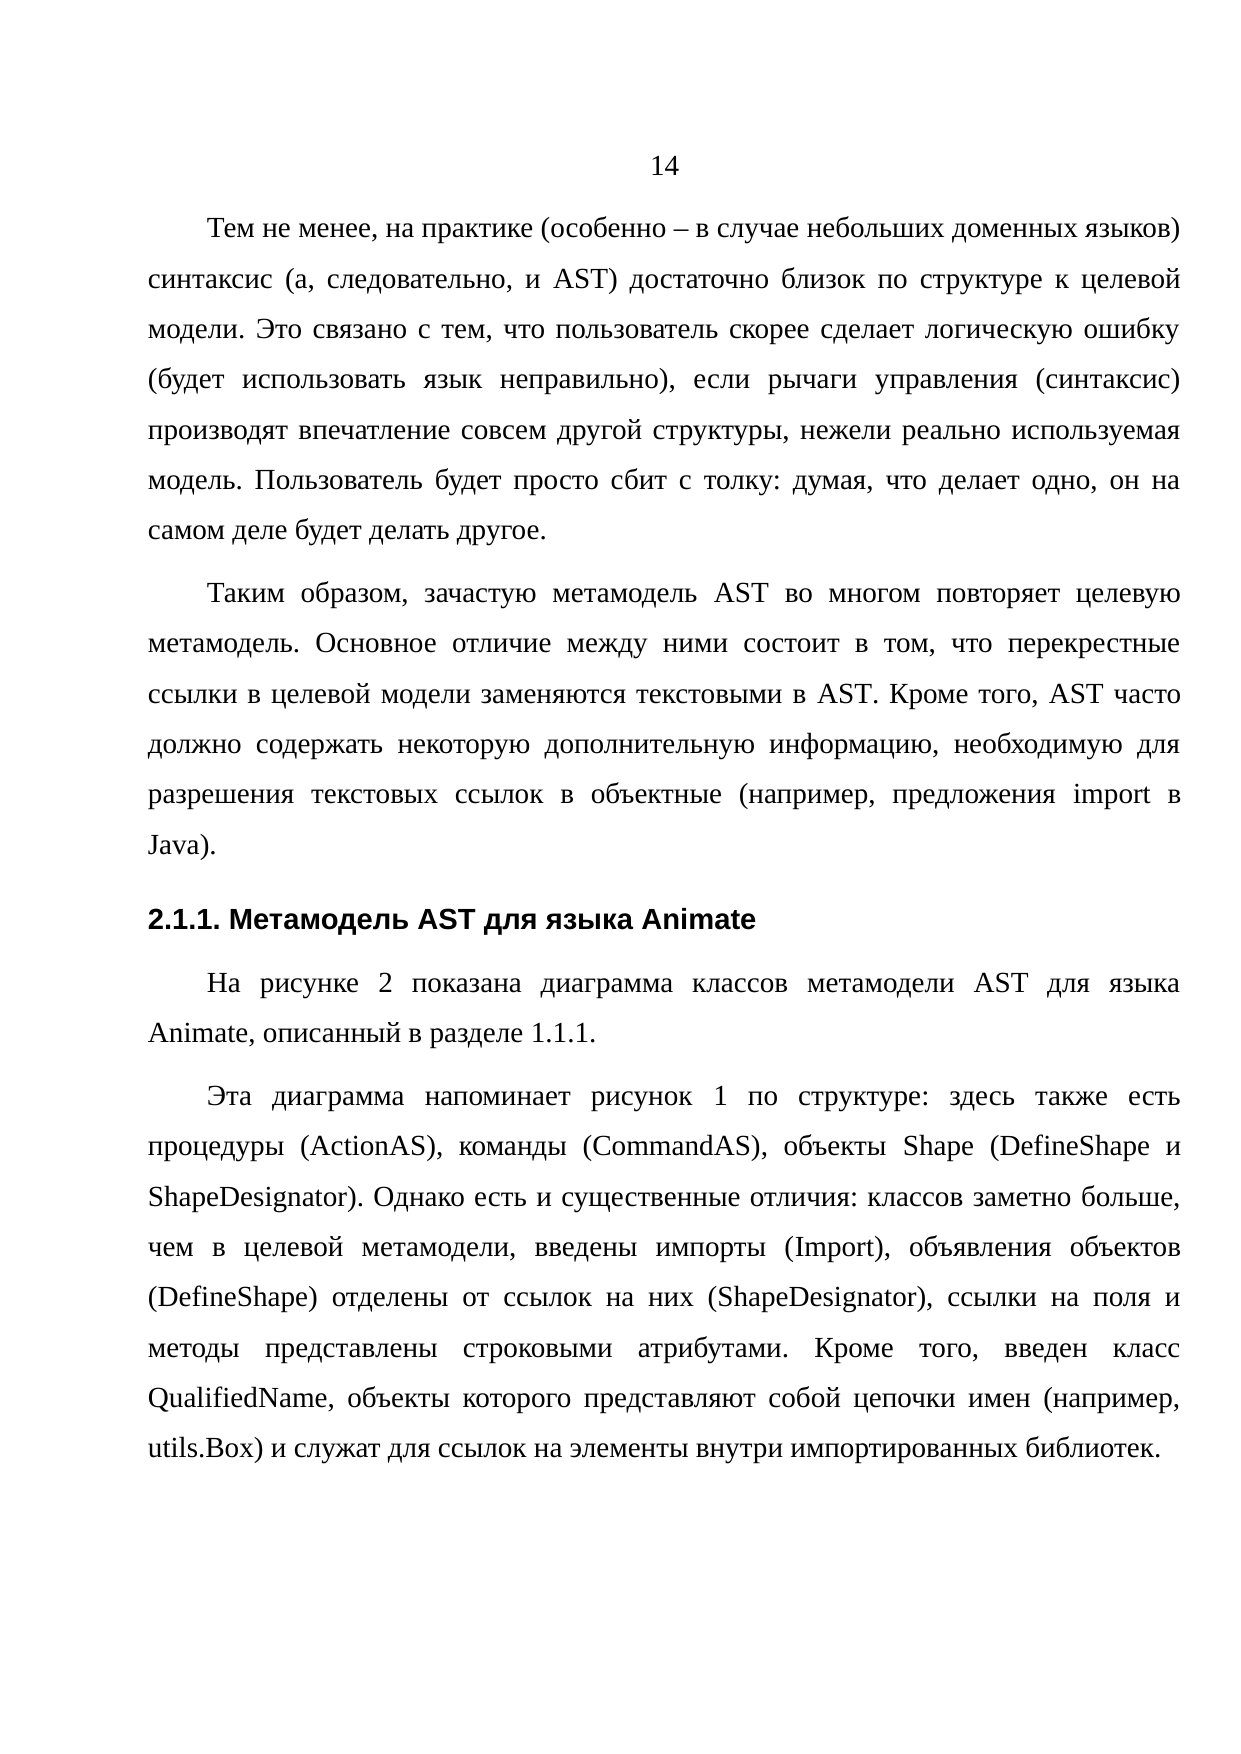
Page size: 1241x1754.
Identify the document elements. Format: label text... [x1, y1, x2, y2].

text Тем не менее, на практике (особенно – в случае небольших доменных языков) синтаксис (а, следовательно, и AST) достаточно близок по структуре к целевой модели. Это связано с тем, что пользователь скорее сделает логическую ошибку (будет использовать язык неправильно), если рычаги управления (синтаксис) производят впечатление совсем другой структуры, нежели реально используемая модель. Пользователь будет просто сбит с толку: думая, что делает одно, он на самом деле будет делать другое. [148, 211, 1181, 546]
text Таким образом, зачастую метамодель AST во многом повторяет целевую метамодель. Основное отличие между ними состоит в том, что перекрестные ссылки в целевой модели заменяются текстовыми в AST. Кроме того, AST часто должно содержать некоторую дополнительную информацию, необходимую для разрешения текстовых ссылок в объектные (например, предложения import в Java). [148, 575, 1181, 860]
text На рисунке 2 показана диаграмма классов метамодели AST для языка Animate, описанный в разделе 1.1.1. [148, 965, 1181, 1049]
text Эта диаграмма напоминает рисунок 1 по структуре: здесь также есть процедуры (ActionAS), команды (CommandAS), объекты Shape (DefineShape и ShapeDesignator). Однако есть и существенные отличия: классов заметно больше, чем в целевой метамодели, введены импорты (Import), объявления объектов (DefineShape) отделены от ссылок на них (ShapeDesignator), ссылки на поля и методы представлены строковыми атрибутами. Кроме того, введен класс QualifiedName, объекты которого представляют собой цепочки имен (например, utils.Box) и служат для ссылок на элементы внутри импортированных библиотек. [148, 1078, 1181, 1464]
subtitle Метамодель AST для языка Animate [148, 902, 1181, 936]
